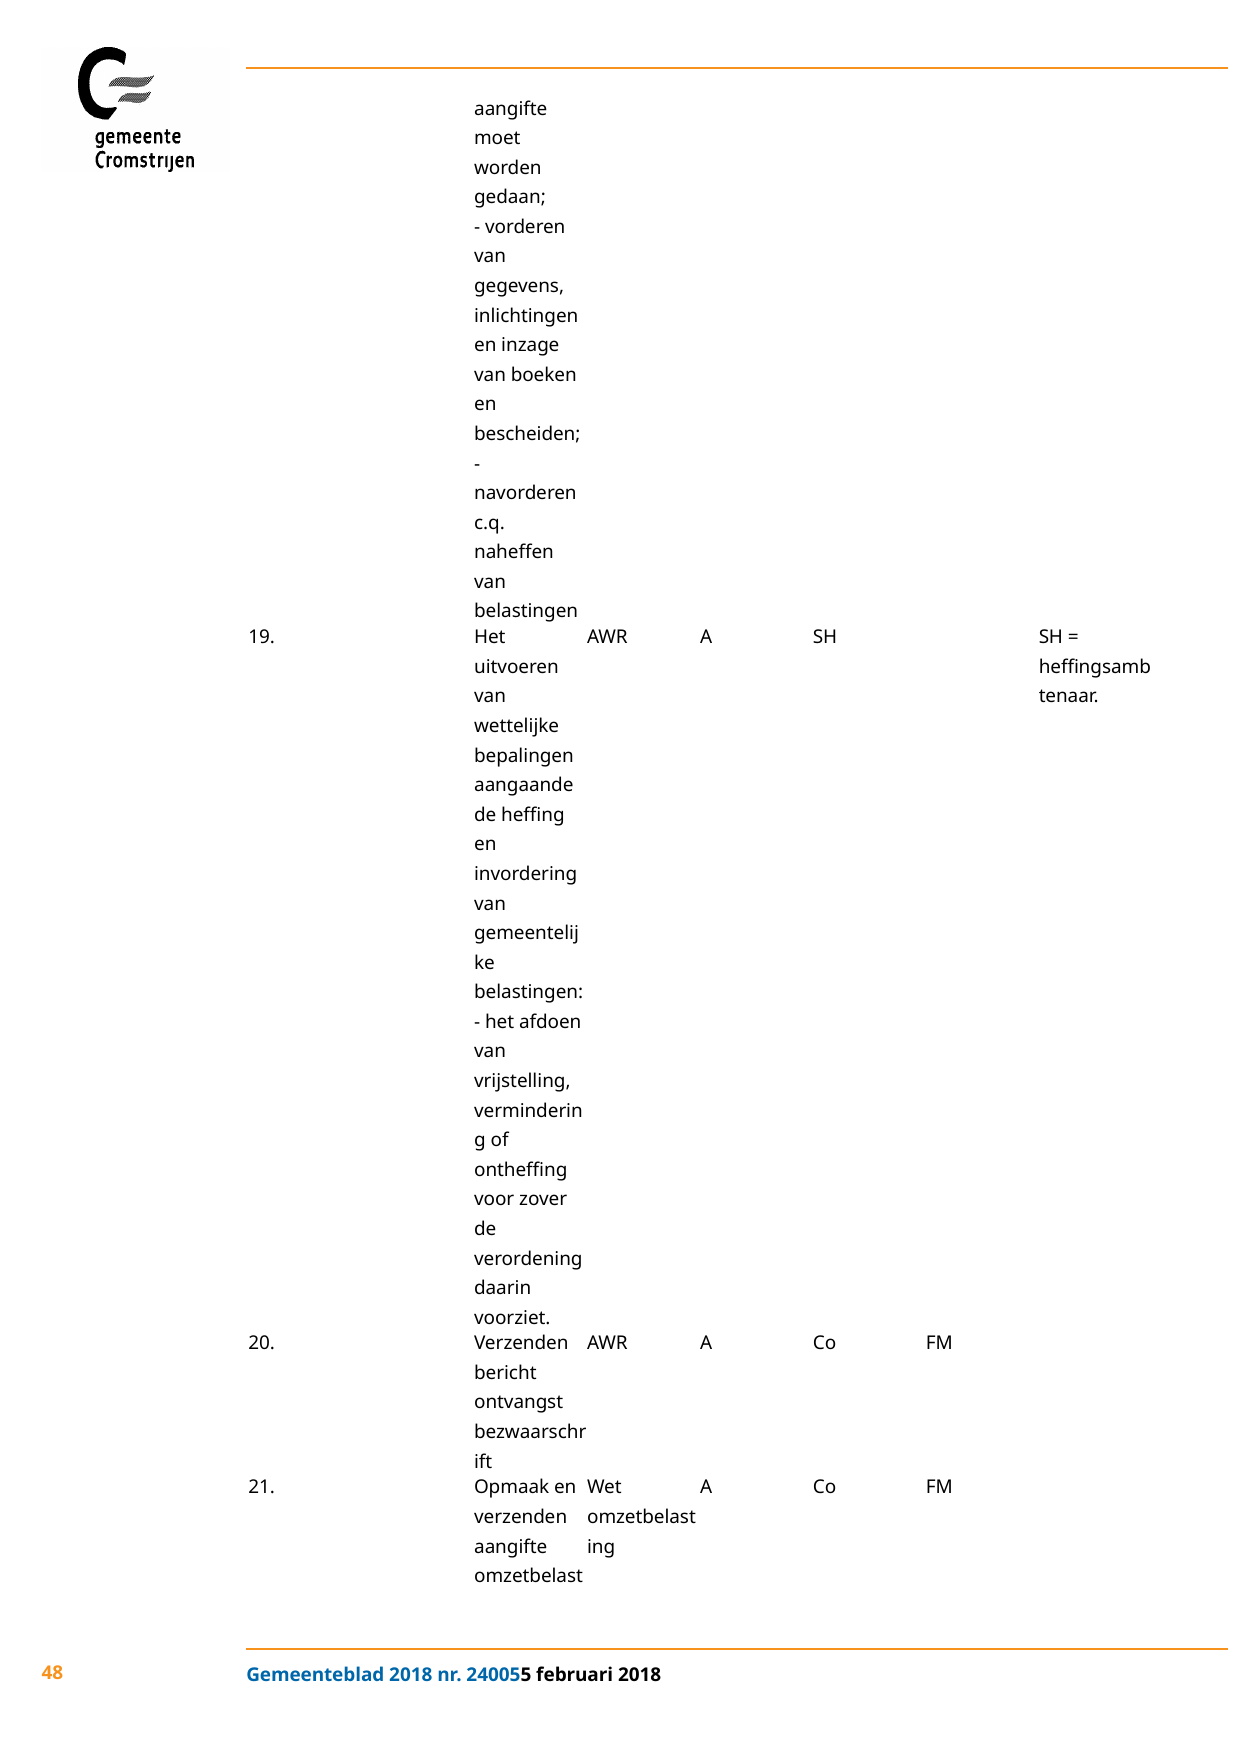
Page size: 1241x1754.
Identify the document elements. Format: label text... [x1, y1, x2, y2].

table_cell [1039, 95, 1152, 623]
picture [41, 47, 231, 172]
table_cell Co [813, 1330, 926, 1474]
table_cell Wet omzetbelasting [587, 1474, 700, 1588]
table_cell 21. [248, 1474, 361, 1588]
table_cell [1039, 1474, 1152, 1588]
table_cell A [700, 1330, 813, 1474]
table_cell Verzenden bericht ontvangst bezwaarschrift [474, 1330, 587, 1474]
table_cell AWR [587, 1330, 700, 1474]
table_cell Co [813, 1474, 926, 1588]
table_cell [926, 95, 1038, 623]
table_cell [361, 1474, 474, 1588]
table_cell Het uitvoeren van wettelijke bepalingen aangaande de heffing en invordering van gemeentelijke belastingen: - het afdoen van vrijstelling, vermindering of ontheffing voor zover de verordening daarin voorziet. [474, 624, 587, 1329]
table_cell [361, 1330, 474, 1474]
table_cell [361, 95, 474, 623]
table_cell aangifte moet worden gedaan; - vorderen van gegevens, inlichtingen en inzage van boeken en bescheiden; - navorderen c.q. naheffen van belastingen [474, 95, 587, 623]
table_cell [813, 95, 926, 623]
table_cell FM [926, 1474, 1038, 1588]
table_cell [926, 624, 1038, 1329]
table_cell [248, 95, 361, 623]
table_cell SH = heffingsambtenaar. [1039, 624, 1152, 1329]
table_cell [587, 95, 700, 623]
table_cell FM [926, 1330, 1038, 1474]
table_cell AWR [587, 624, 700, 1329]
table_cell [1039, 1330, 1152, 1474]
table_cell A [700, 624, 813, 1329]
table_cell 19. [248, 624, 361, 1329]
table_cell SH [813, 624, 926, 1329]
table_cell Opmaak en verzenden aangifte omzetbelast [474, 1474, 587, 1588]
table_cell A [700, 1474, 813, 1588]
table_cell [361, 624, 474, 1329]
table_cell 20. [248, 1330, 361, 1474]
table_cell [700, 95, 813, 623]
